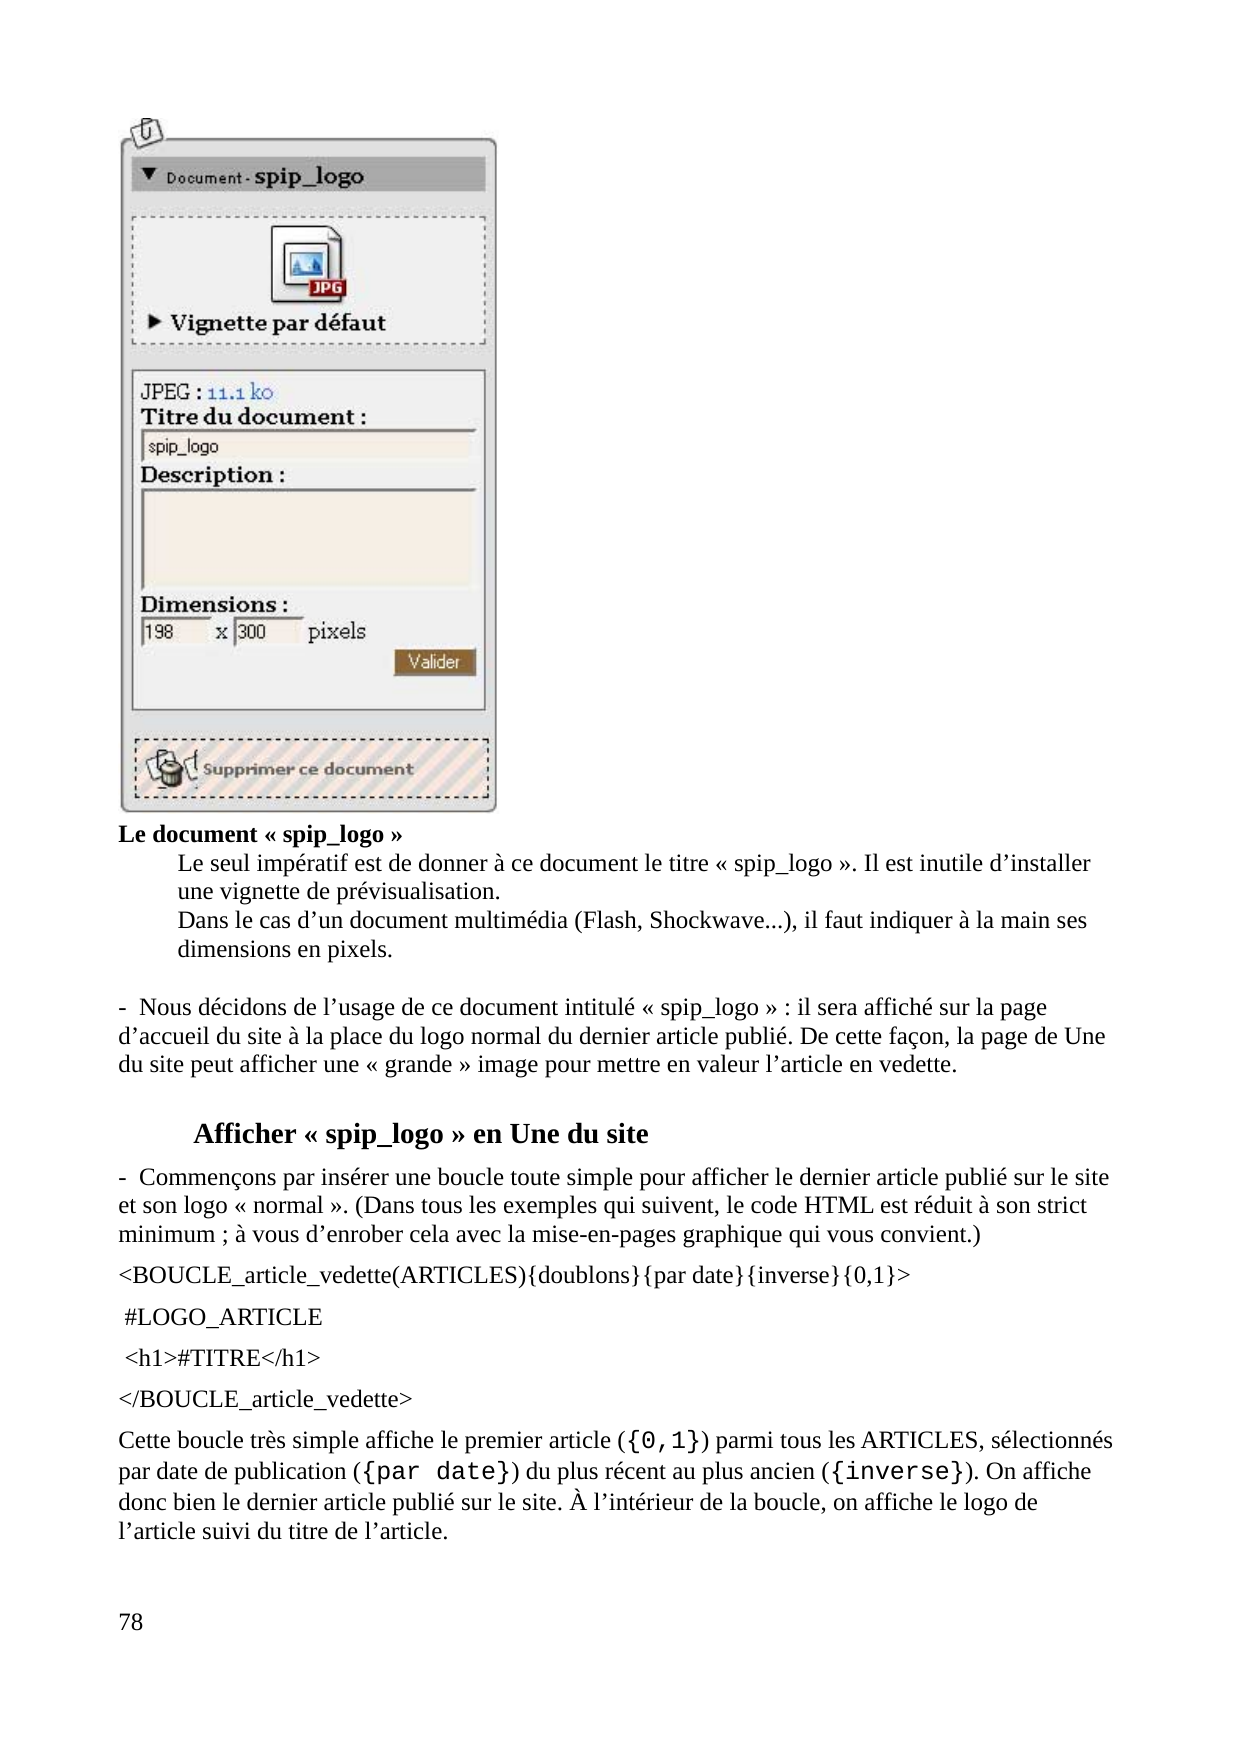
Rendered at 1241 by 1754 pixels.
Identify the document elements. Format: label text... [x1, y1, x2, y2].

text <BOUCLE_article_vedette(ARTICLES){doublons}{par date}{inverse}{0,1}> [118, 1261, 1122, 1289]
text </BOUCLE_article_vedette> [118, 1384, 1122, 1413]
text - Commençons par insérer une boucle toute simple pour afficher le dernier article publié sur le site et son logo « normal ». (Dans tous les exemples qui suivent, le code HTML est réduit à son strict minimum ; à vous d’enrober cela avec la mise-en-pages graphique qui vous convient.) [118, 1162, 1122, 1248]
text - Nous décidons de l’usage de ce document intitulé « spip_logo » : il sera affiché sur la page d’accueil du site à la place du logo normal du dernier article publié. De cette façon, la page de Une du site peut afficher une « grande » image pour mettre en valeur l’article en vedette. [118, 992, 1122, 1078]
text <h1>#TITRE</h1> [118, 1343, 1122, 1372]
text Cette boucle très simple affiche le premier article ({0,1}) parmi tous les ARTICLES, sélectionnés par date de publication ({par date}) du plus récent au plus ancien ({inverse}). On affiche donc bien le dernier article publié sur le site. À l’intérieur de la boucle, on affiche le logo de l’article suivi du titre de l’article. [118, 1426, 1122, 1545]
picture [118, 118, 500, 814]
subtitle Afficher « spip_logo » en Une du site [118, 1116, 1122, 1149]
text #LOGO_ARTICLE [118, 1302, 1122, 1331]
subtitle Le document « spip_logo » [118, 819, 1122, 848]
list Le seul impératif est de donner à ce document le titre « spip_logo ». Il est inutile d’installer une vignette de prévisualisation. Dans le cas d’un document multimédia (Flash, Shockwave...), il faut indiquer à la main ses dimensions en pixels. [177, 848, 1122, 963]
